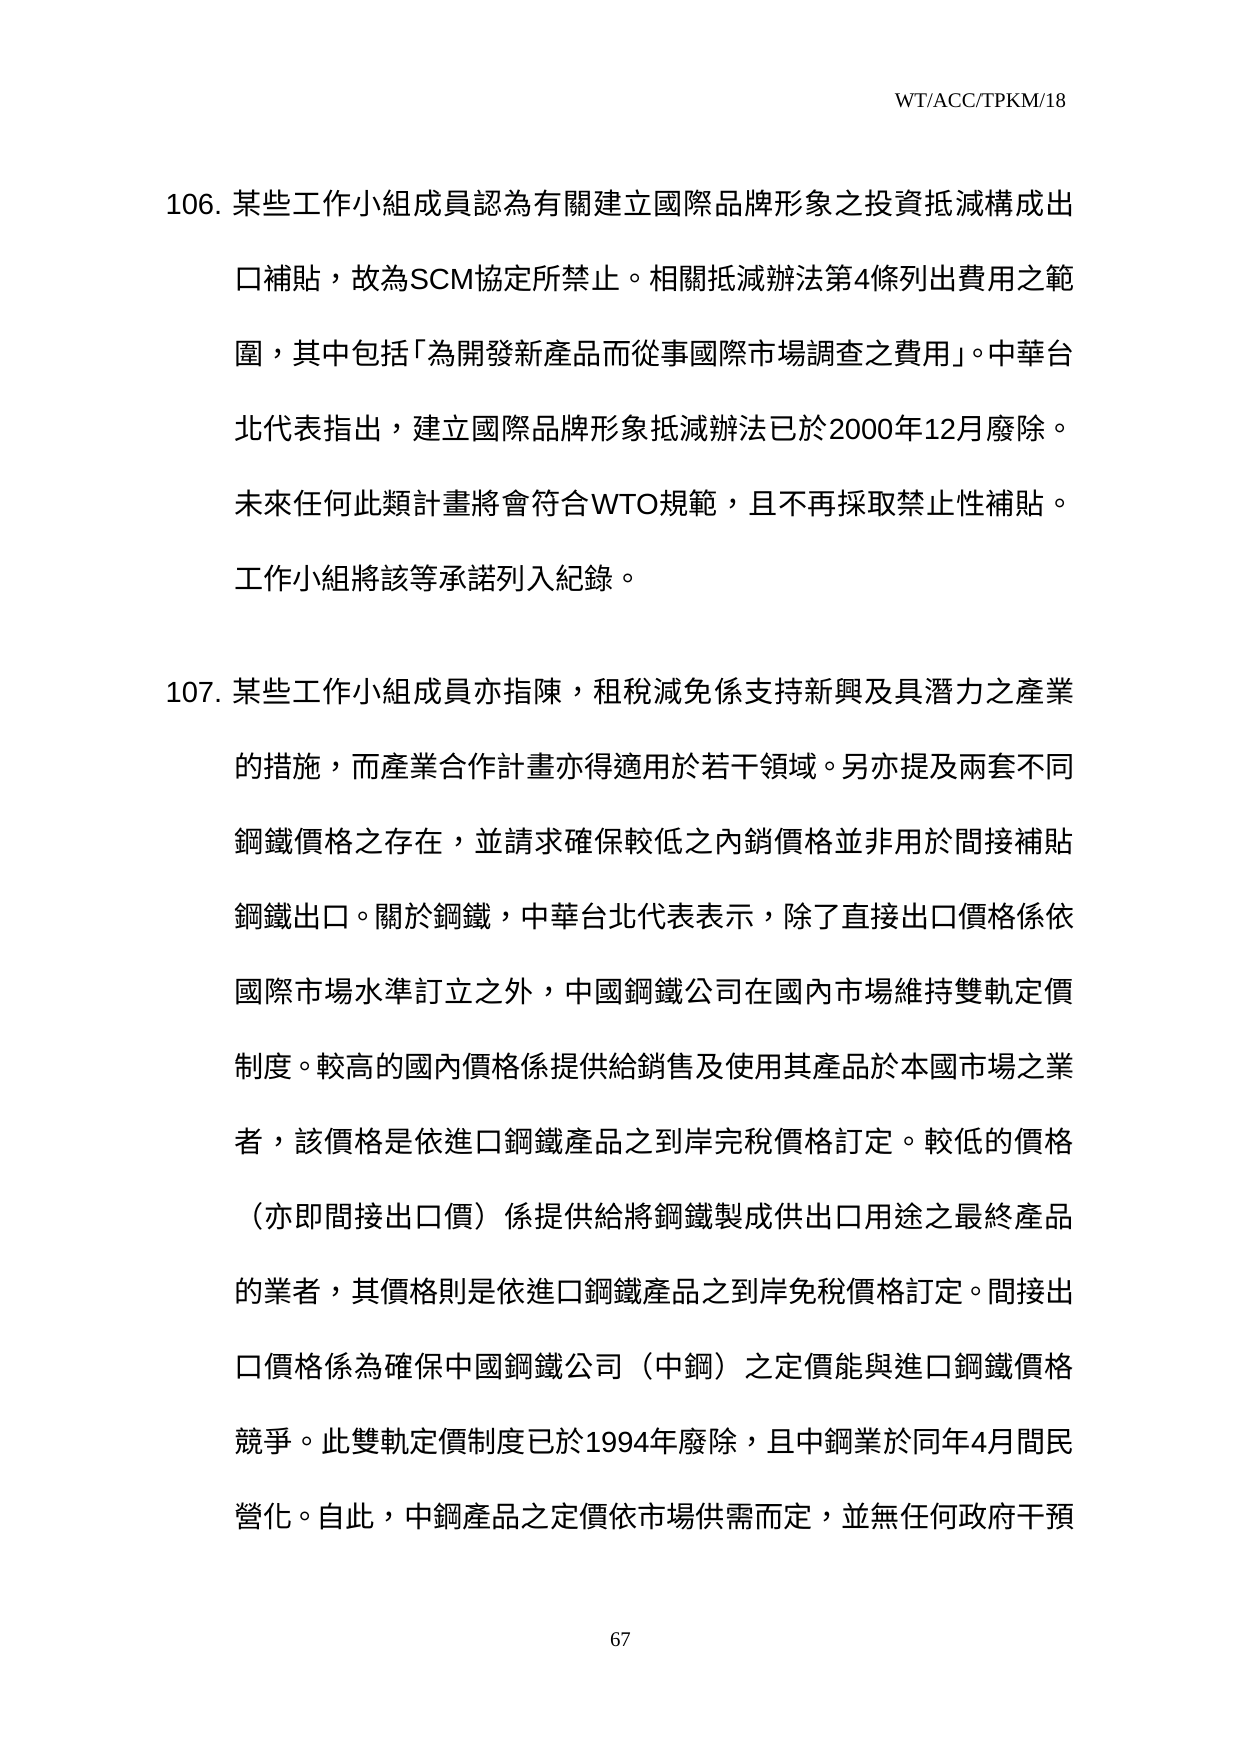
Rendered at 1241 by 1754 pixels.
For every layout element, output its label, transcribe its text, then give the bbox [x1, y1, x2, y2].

text 106. 某些工作小組成員認為有關建立國際品牌形象之投資抵減構成出口補貼，故為SCM協定所禁止。相關抵減辦法第4條列出費用之範圍，其中包括「為開發新產品而從事國際市場調查之費用」。中華台北代表指出，建立國際品牌形象抵減辦法已於2000年12月廢除。未來任何此類計畫將會符合WTO規範，且不再採取禁止性補貼。工作小組將該等承諾列入紀錄。 [165, 164, 1075, 614]
text 107. 某些工作小組成員亦指陳，租稅減免係支持新興及具潛力之產業的措施，而產業合作計畫亦得適用於若干領域。另亦提及兩套不同鋼鐵價格之存在，並請求確保較低之內銷價格並非用於間接補貼鋼鐵出口。關於鋼鐵，中華台北代表表示，除了直接出口價格係依國際市場水準訂立之外，中國鋼鐵公司在國內市場維持雙軌定價制度。較高的國內價格係提供給銷售及使用其產品於本國市場之業者，該價格是依進口鋼鐵產品之到岸完稅價格訂定。較低的價格（亦即間接出口價）係提供給將鋼鐵製成供出口用途之最終產品的業者，其價格則是依進口鋼鐵產品之到岸免稅價格訂定。間接出口價格係為確保中國鋼鐵公司（中鋼）之定價能與進口鋼鐵價格競爭。此雙軌定價制度已於1994年廢除，且中鋼業於同年4月間民營化。自此，中鋼產品之定價依市場供需而定，並無任何政府干預 [165, 652, 1075, 1552]
